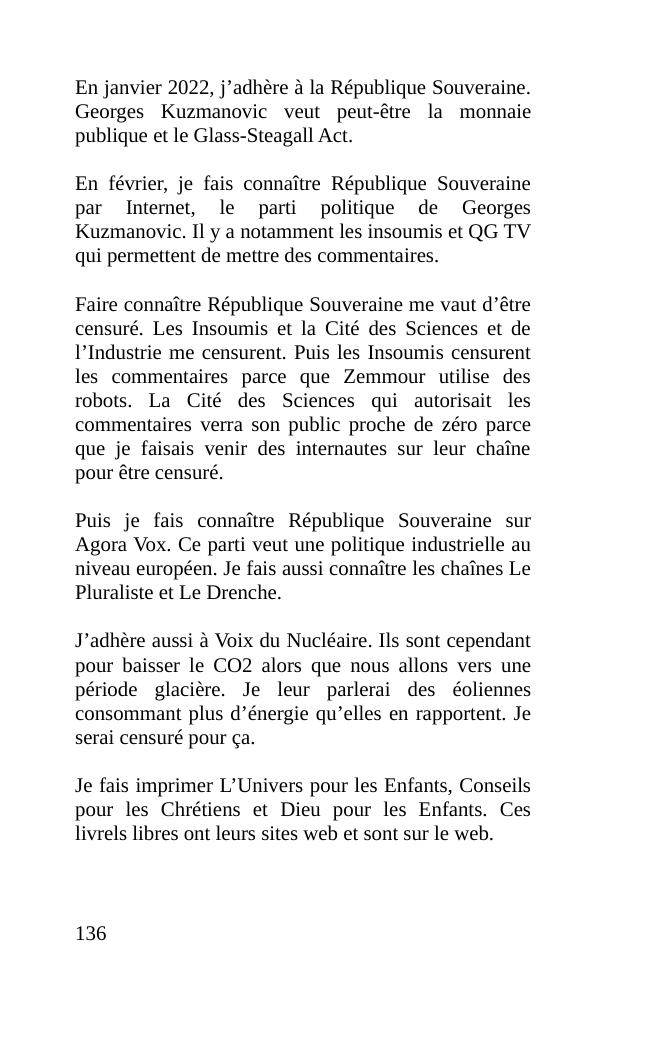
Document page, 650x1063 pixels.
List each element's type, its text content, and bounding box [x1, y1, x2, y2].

text En février, je fais connaître République Souveraine par Internet, le parti politique de Georges Kuzmanovic. Il y a notamment les insoumis et QG TV qui permettent de mettre des commentaires. [75, 171, 531, 267]
text J’adhère aussi à Voix du Nucléaire. Ils sont cependant pour baisser le CO2 alors que nous allons vers une période glacière. Je leur parlerai des éoliennes consommant plus d’énergie qu’elles en rapportent. Je serai censuré pour ça. [75, 628, 531, 749]
text Je fais imprimer L’Univers pour les Enfants, Conseils pour les Chrétiens et Dieu pour les Enfants. Ces livrels libres ont leurs sites web et sont sur le web. [75, 773, 531, 845]
text Puis je fais connaître République Souveraine sur Agora Vox. Ce parti veut une politique industrielle au niveau européen. Je fais aussi connaître les chaînes Le Pluraliste et Le Drenche. [75, 508, 531, 604]
text Faire connaître République Souveraine me vaut d’être censuré. Les Insoumis et la Cité des Sciences et de l’Industrie me censurent. Puis les Insoumis censurent les commentaires parce que Zemmour utilise des robots. La Cité des Sciences qui autorisait les commentaires verra son public proche de zéro parce que je faisais venir des internautes sur leur chaîne pour être censuré. [75, 292, 531, 484]
text En janvier 2022, j’adhère à la République Souveraine. Georges Kuzmanovic veut peut-être la monnaie publique et le Glass-Steagall Act. [75, 75, 531, 147]
